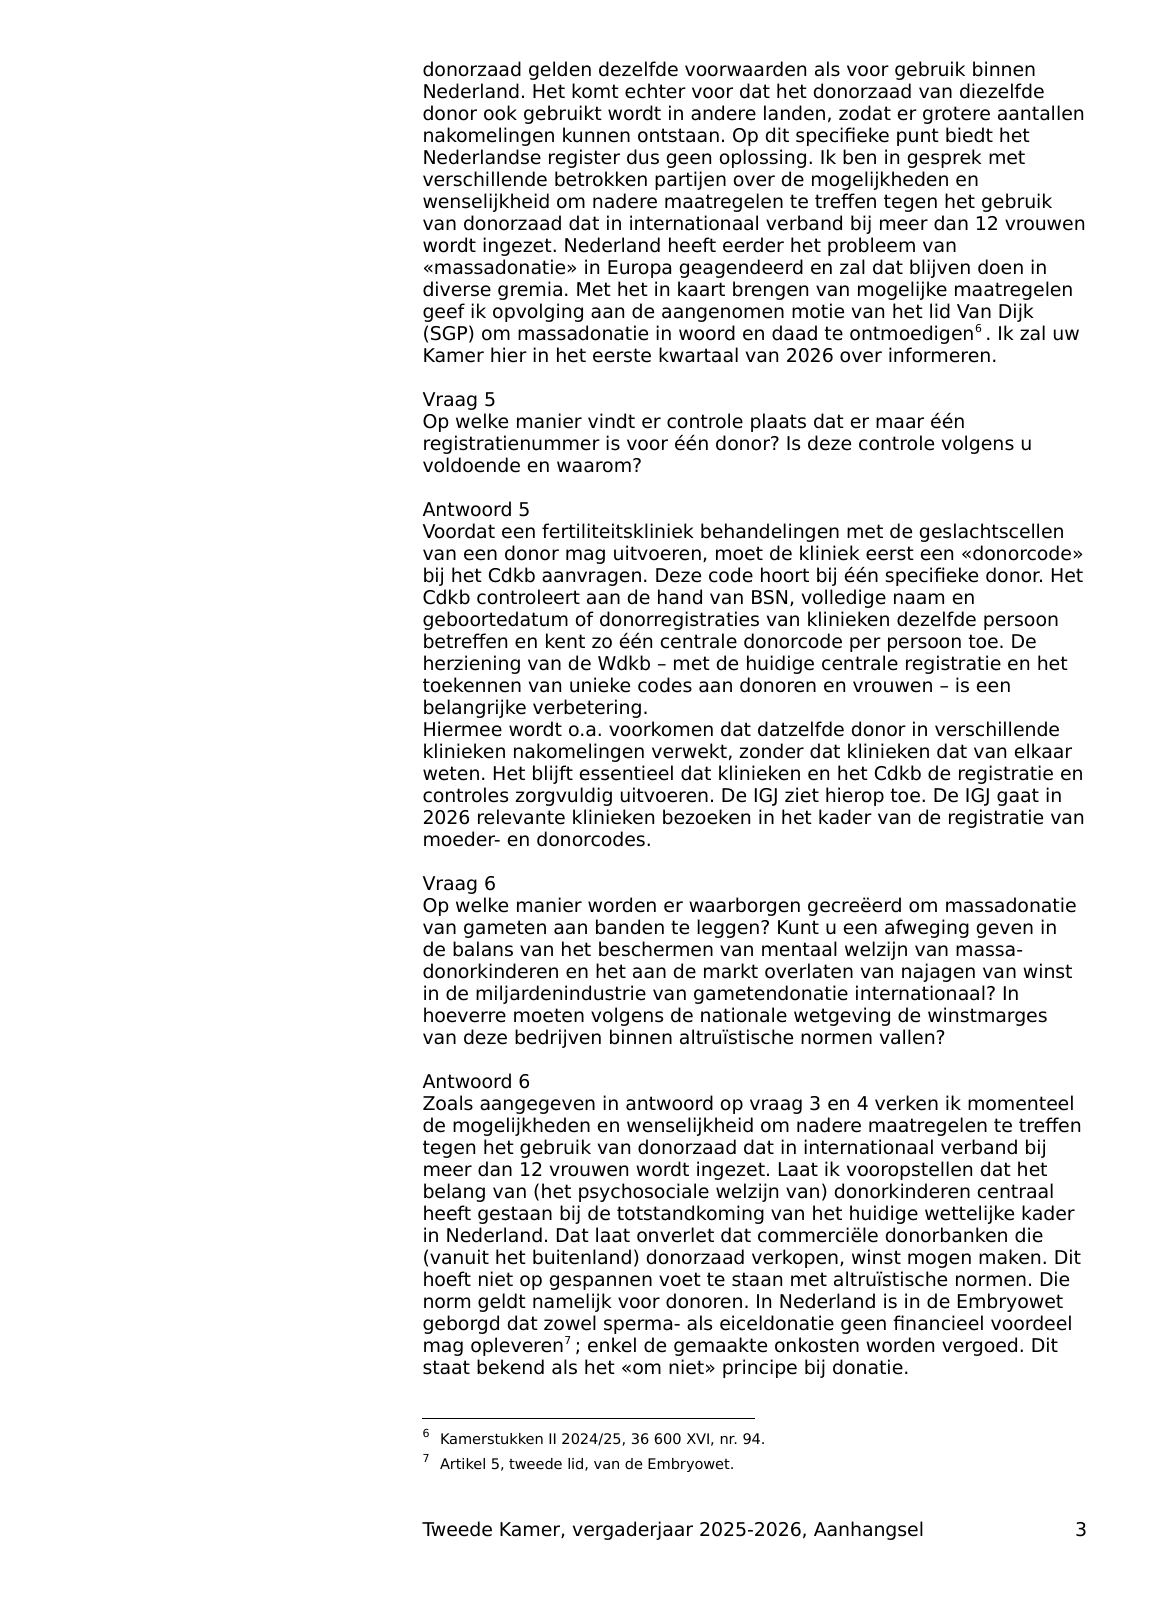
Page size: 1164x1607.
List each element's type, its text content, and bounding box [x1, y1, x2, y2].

text Antwoord 5 [422, 499, 1087, 521]
text Op welke manier worden er waarborgen gecreëerd om massadonatie van gameten aan banden te leggen? Kunt u een afweging geven in de balans van het beschermen van mentaal welzijn van massa-donorkinderen en het aan de markt overlaten van najagen van winst in de miljardenindustrie van gametendonatie internationaal? In hoeverre moeten volgens de nationale wetgeving de winstmarges van deze bedrijven binnen altruïstische normen vallen? [422, 895, 1087, 1049]
text donorzaad gelden dezelfde voorwaarden als voor gebruik binnen Nederland. Het komt echter voor dat het donorzaad van diezelfde donor ook gebruikt wordt in andere landen, zodat er grotere aantallen nakomelingen kunnen ontstaan. Op dit specifieke punt biedt het Nederlandse register dus geen oplossing. Ik ben in gesprek met verschillende betrokken partijen over de mogelijkheden en wenselijkheid om nadere maatregelen te treffen tegen het gebruik van donorzaad dat in internationaal verband bij meer dan 12 vrouwen wordt ingezet. Nederland heeft eerder het probleem van «massadonatie» in Europa geagendeerd en zal dat blijven doen in diverse gremia. Met het in kaart brengen van mogelijke maatregelen geef ik opvolging aan de aangenomen motie van het lid Van Dijk (SGP) om massadonatie in woord en daad te ontmoedigen. Ik zal uw Kamer hier in het eerste kwartaal van 2026 over informeren. [422, 59, 1087, 367]
text Vraag 5 [422, 389, 1087, 411]
text Zoals aangegeven in antwoord op vraag 3 en 4 verken ik momenteel de mogelijkheden en wenselijkheid om nadere maatregelen te treffen tegen het gebruik van donorzaad dat in internationaal verband bij meer dan 12 vrouwen wordt ingezet. Laat ik vooropstellen dat het belang van (het psychosociale welzijn van) donorkinderen centraal heeft gestaan bij de totstandkoming van het huidige wettelijke kader in Nederland. Dat laat onverlet dat commerciële donorbanken die (vanuit het buitenland) donorzaad verkopen, winst mogen maken. Dit hoeft niet op gespannen voet te staan met altruïstische normen. Die norm geldt namelijk voor donoren. In Nederland is in de Embryowet geborgd dat zowel sperma- als eiceldonatie geen financieel voordeel mag opleveren; enkel de gemaakte onkosten worden vergoed. Dit staat bekend als het «om niet» principe bij donatie. [422, 1093, 1087, 1379]
text Hiermee wordt o.a. voorkomen dat datzelfde donor in verschillende klinieken nakomelingen verwekt, zonder dat klinieken dat van elkaar weten. Het blijft essentieel dat klinieken en het Cdkb de registratie en controles zorgvuldig uitvoeren. De IGJ ziet hierop toe. De IGJ gaat in 2026 relevante klinieken bezoeken in het kader van de registratie van moeder- en donorcodes. [422, 719, 1087, 851]
text Voordat een fertiliteitskliniek behandelingen met de geslachtscellen van een donor mag uitvoeren, moet de kliniek eerst een «donorcode» bij het Cdkb aanvragen. Deze code hoort bij één specifieke donor. Het Cdkb controleert aan de hand van BSN, volledige naam en geboortedatum of donorregistraties van klinieken dezelfde persoon betreffen en kent zo één centrale donorcode per persoon toe. De herziening van de Wdkb – met de huidige centrale registratie en het toekennen van unieke codes aan donoren en vrouwen – is een belangrijke verbetering. [422, 521, 1087, 719]
text Kamerstukken II 2024/25, 36 600 XVI, nr. 94. [422, 1427, 1087, 1449]
text Vraag 6 [422, 873, 1087, 895]
text Op welke manier vindt er controle plaats dat er maar één registratienummer is voor één donor? Is deze controle volgens u voldoende en waarom? [422, 411, 1087, 477]
text Antwoord 6 [422, 1071, 1087, 1093]
text Artikel 5, tweede lid, van de Embryowet. [422, 1452, 1087, 1474]
